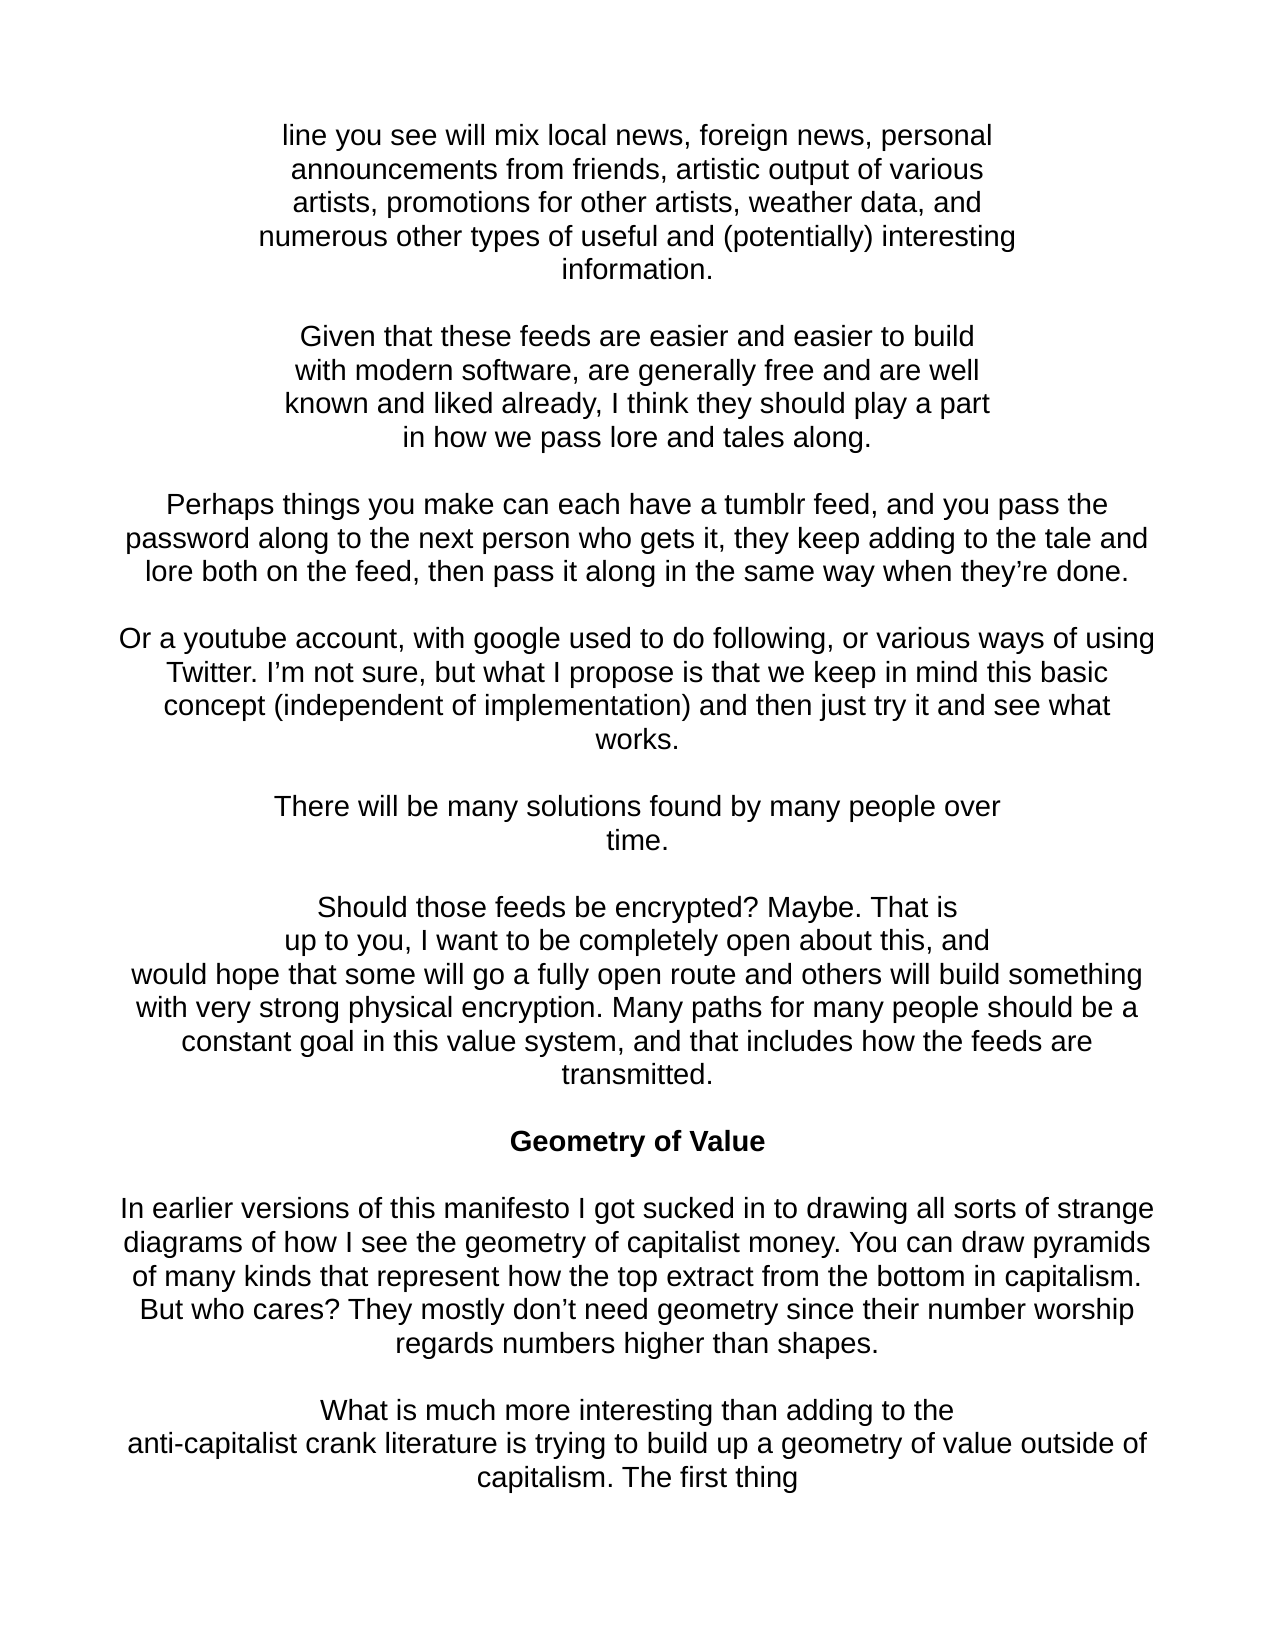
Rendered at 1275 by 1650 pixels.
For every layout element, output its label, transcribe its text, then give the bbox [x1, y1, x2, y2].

text In earlier versions of this manifesto I got sucked in to drawing all sorts of strange diagrams of how I see the geometry of capitalist money. You can draw pyramids of many kinds that represent how the top extract from the bottom in capitalism. But who cares? They mostly don’t need geometry since their number worship regards numbers higher than shapes. [118, 1191, 1157, 1359]
text Given that these feeds are easier and easier to build [118, 319, 1157, 353]
text Geometry of Value [118, 1124, 1157, 1158]
text known and liked already, I think they should play a part [118, 386, 1157, 420]
text with modern software, are generally free and are well [118, 353, 1157, 386]
text line you see will mix local news, foreign news, personal [118, 118, 1157, 152]
text Perhaps things you make can each have a tumblr feed, and you pass the password along to the next person who gets it, they keep adding to the tale and lore both on the feed, then pass it along in the same way when they’re done. [118, 487, 1157, 588]
text artists, promotions for other artists, weather data, and [118, 185, 1157, 219]
text time. [118, 822, 1157, 856]
text numerous other types of useful and (potentially) interesting [118, 219, 1157, 252]
text Or a youtube account, with google used to do following, or various ways of using Twitter. I’m not sure, but what I propose is that we keep in mind this basic concept (independent of implementation) and then just try it and see what works. [118, 621, 1157, 755]
text What is much more interesting than adding to the [118, 1393, 1157, 1426]
text information. [118, 252, 1157, 286]
text anti-capitalist crank literature is trying to build up a geometry of value outside of capitalism. The first thing [118, 1426, 1157, 1493]
text announcements from friends, artistic output of various [118, 152, 1157, 185]
text would hope that some will go a fully open route and others will build something with very strong physical encryption. Many paths for many people should be a constant goal in this value system, and that includes how the feeds are transmitted. [118, 957, 1157, 1091]
text up to you, I want to be completely open about this, and [118, 923, 1157, 957]
text in how we pass lore and tales along. [118, 420, 1157, 453]
text There will be many solutions found by many people over [118, 789, 1157, 822]
text Should those feeds be encrypted? Maybe. That is [118, 889, 1157, 923]
